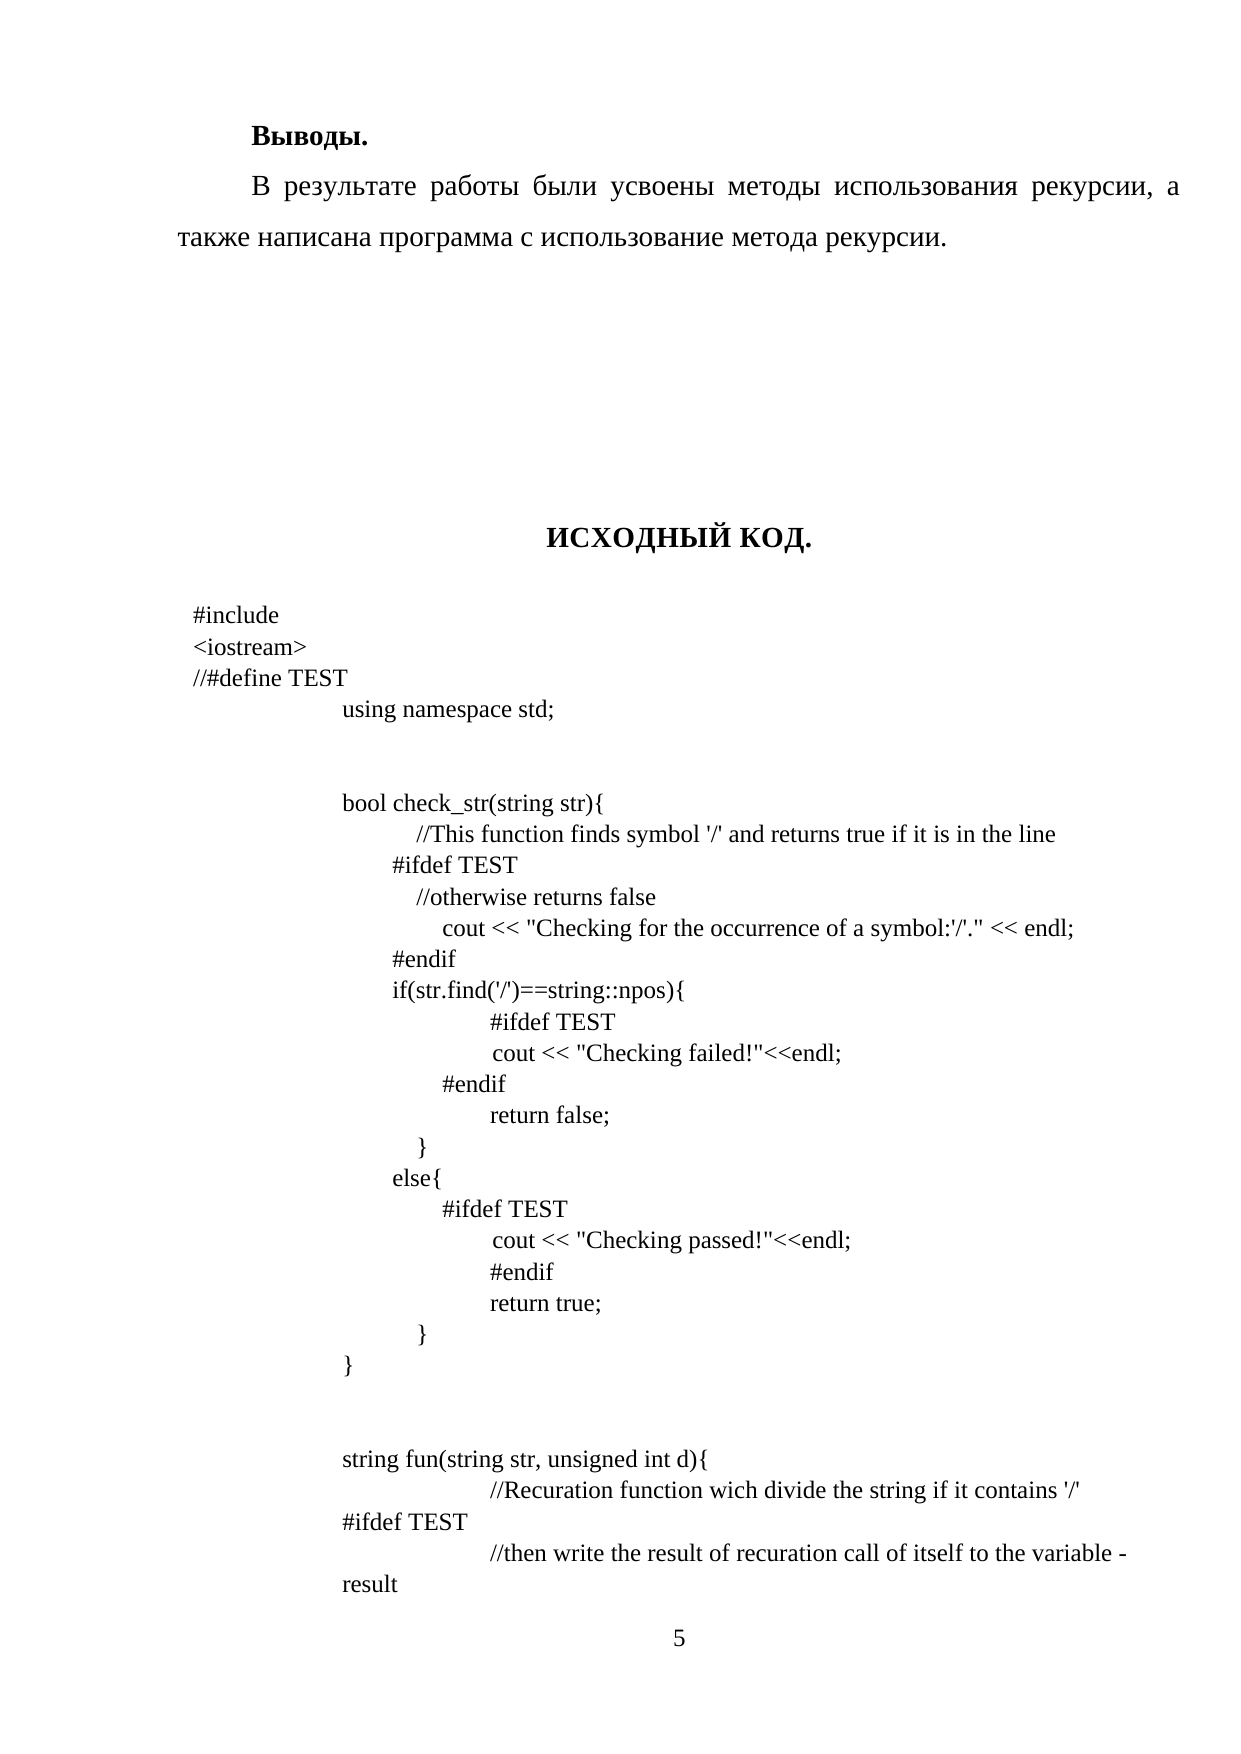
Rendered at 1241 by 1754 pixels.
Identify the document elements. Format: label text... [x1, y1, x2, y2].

table_cell [326, 1379, 1184, 1442]
table_header [792, 571, 1184, 598]
table_header [326, 571, 792, 598]
table_cell } [326, 1317, 1184, 1348]
table_cell //#define TEST [177, 661, 792, 692]
table_cell [177, 1317, 326, 1348]
table_cell #endif [326, 942, 1184, 973]
table_cell [177, 1129, 326, 1161]
table_cell cout << "Checking for the occurrence of a symbol:'/'." << endl; [326, 911, 1184, 942]
table_cell [177, 942, 326, 973]
table_cell [326, 598, 792, 661]
table_cell #ifdef TEST [326, 1192, 1184, 1223]
table_cell [177, 1036, 326, 1067]
table_cell else{ [326, 1161, 1184, 1192]
table_cell [177, 1098, 326, 1129]
table_cell [326, 723, 1184, 786]
table_cell [177, 1286, 326, 1317]
table_cell bool check_str(string str){ //This function finds symbol '/' and returns true if it is in the line [326, 786, 1184, 848]
table_cell if(str.find('/')==string::npos){ [326, 973, 1184, 1004]
table_cell [177, 973, 326, 1004]
table_cell } [326, 1129, 1184, 1161]
table_cell [177, 723, 326, 786]
table_cell } [326, 1348, 1184, 1379]
text В результате работы были усвоены методы использования рекурсии, а также написана программа с использование метода рекурсии. [177, 168, 1181, 252]
table_cell [177, 1348, 326, 1379]
table_cell #ifdef TEST [326, 1004, 1184, 1036]
text Исходный код. [177, 521, 1181, 554]
table_cell #ifdef TEST //then write the result of recuration call of itself to the variable - result [326, 1504, 1184, 1598]
table_cell [177, 692, 326, 723]
table_cell [177, 786, 326, 848]
table_cell #endif [326, 1067, 1184, 1098]
table_cell [177, 1379, 326, 1442]
table_cell [177, 1161, 326, 1192]
table_cell string fun(string str, unsigned int d){ //Recuration function wich divide the string if it contains '/' [326, 1442, 1184, 1504]
table_cell [792, 598, 1184, 661]
table_cell return true; [326, 1286, 1184, 1317]
table_cell #endif [326, 1254, 1184, 1286]
table_cell cout << "Checking passed!"<<endl; [326, 1223, 1184, 1254]
table_cell [177, 848, 326, 911]
table_cell cout << "Checking failed!"<<endl; [326, 1036, 1184, 1067]
table_cell [177, 1004, 326, 1036]
table_cell [177, 1223, 326, 1254]
table_cell [177, 1192, 326, 1223]
text Выводы. [177, 118, 1181, 152]
table_cell #ifdef TEST //otherwise returns false [326, 848, 1184, 911]
table_cell [792, 661, 1184, 692]
table_cell using namespace std; [326, 692, 1184, 723]
table_cell [177, 1067, 326, 1098]
table_cell [177, 1254, 326, 1286]
table_cell #include <iostream> [177, 598, 326, 661]
table_cell return false; [326, 1098, 1184, 1129]
table_cell [177, 1504, 326, 1598]
table_cell [177, 911, 326, 942]
table_header [177, 571, 326, 598]
table_cell [177, 1442, 326, 1504]
